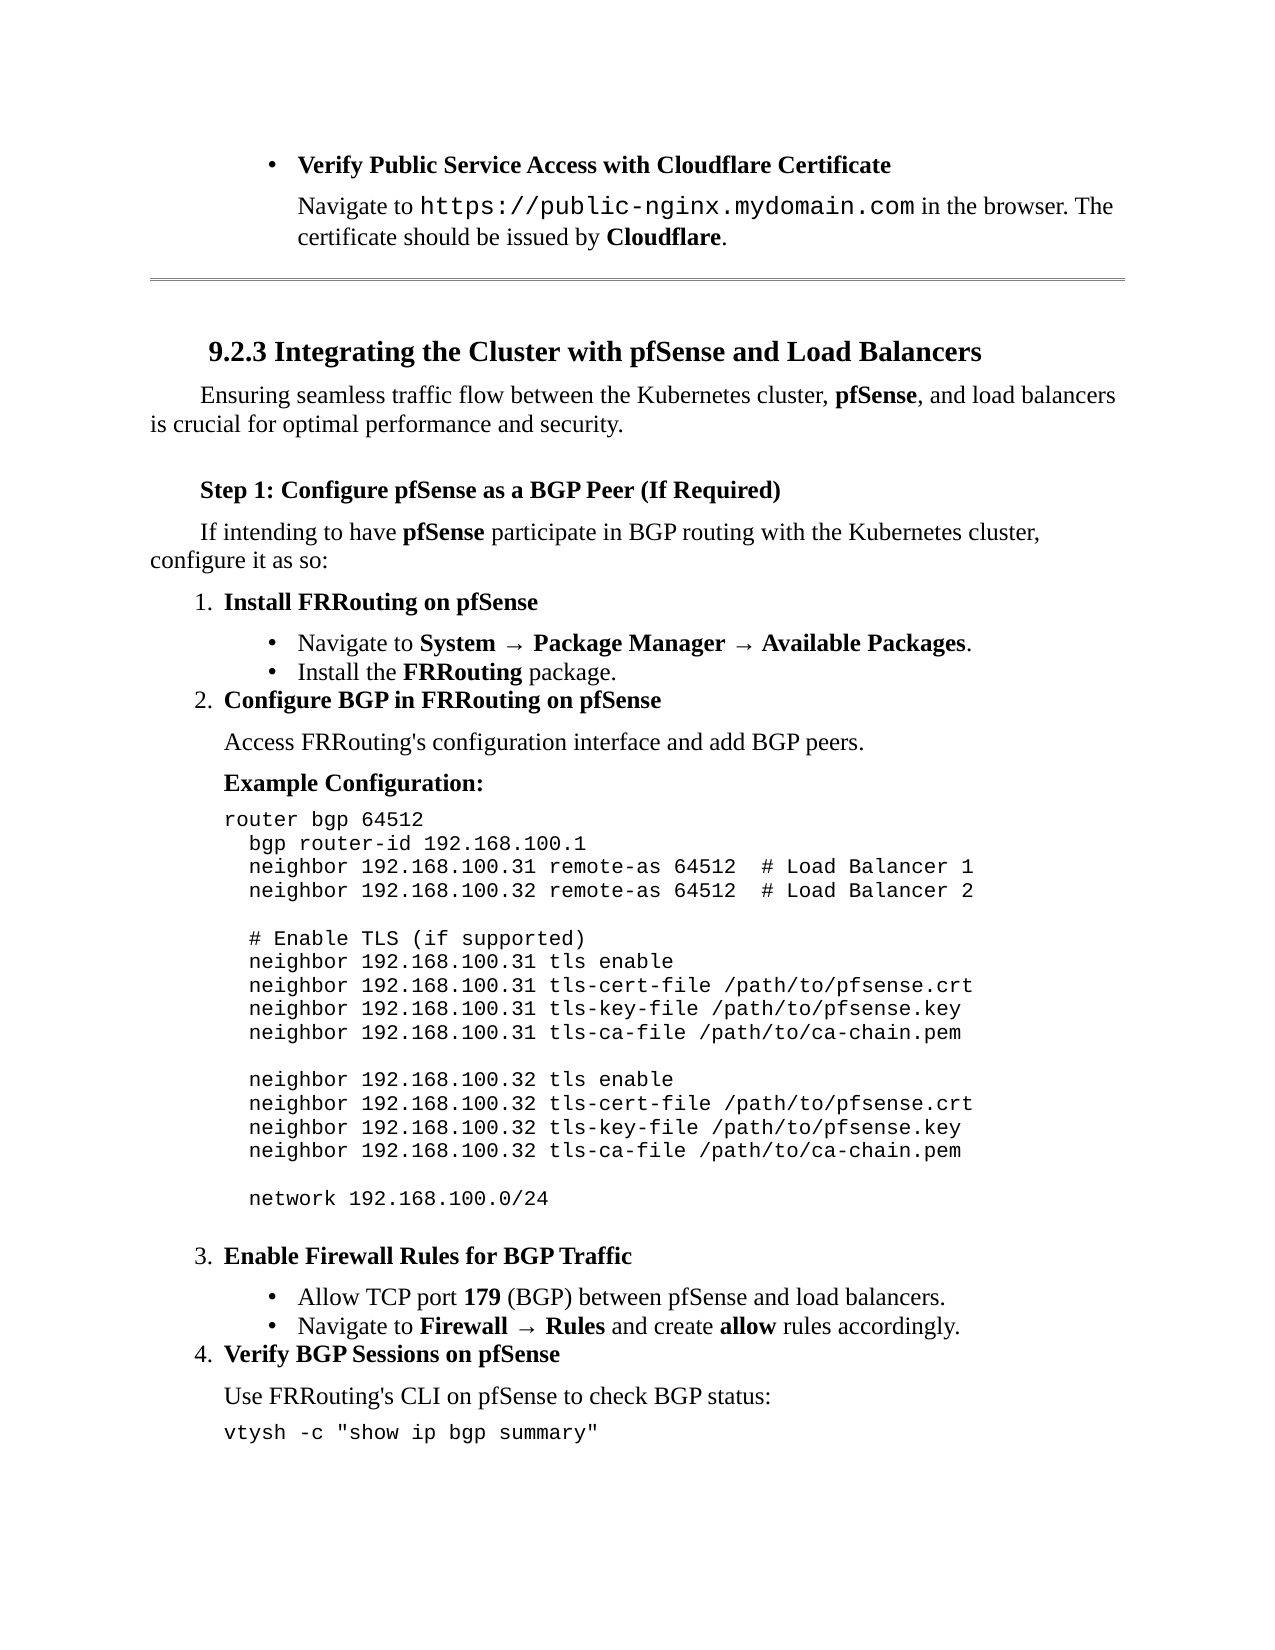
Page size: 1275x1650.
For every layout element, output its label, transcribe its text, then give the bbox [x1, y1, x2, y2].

list router bgp 64512 [194, 809, 1125, 833]
list Navigate to Firewall → Rules and create allow rules accordingly. [268, 1311, 1125, 1339]
list neighbor 192.168.100.32 tls-cert-file /path/to/pfsense.crt [194, 1093, 1125, 1117]
list Navigate to System → Package Manager → Available Packages. [268, 628, 1125, 657]
subtitle 9.2.3 Integrating the Cluster with pfSense and Load Balancers [150, 334, 1125, 368]
list Verify Public Service Access with Cloudflare Certificate [268, 150, 1125, 179]
list # Enable TLS (if supported) [194, 927, 1125, 951]
list neighbor 192.168.100.31 tls enable [194, 951, 1125, 975]
list Access FRRouting's configuration interface and add BGP peers. [194, 727, 1125, 756]
list Example Configuration: [194, 768, 1125, 797]
list Enable Firewall Rules for BGP Traffic [194, 1241, 1125, 1269]
list vtysh -c "show ip bgp summary" [194, 1422, 1125, 1446]
list network 192.168.100.0/24 [194, 1188, 1125, 1211]
list neighbor 192.168.100.31 tls-key-file /path/to/pfsense.key [194, 998, 1125, 1022]
list Install the FRRouting package. [268, 657, 1125, 686]
list Verify BGP Sessions on pfSense [194, 1339, 1125, 1368]
text Ensuring seamless traffic flow between the Kubernetes cluster, pfSense, and load balancers is crucial for optimal performance and security. [150, 381, 1125, 438]
list neighbor 192.168.100.32 remote-as 64512 # Load Balancer 2 [194, 880, 1125, 904]
list neighbor 192.168.100.32 tls-ca-file /path/to/ca-chain.pem [194, 1140, 1125, 1164]
list Use FRRouting's CLI on pfSense to check BGP status: [194, 1381, 1125, 1409]
list neighbor 192.168.100.31 tls-cert-file /path/to/pfsense.crt [194, 975, 1125, 998]
subtitle Step 1: Configure pfSense as a BGP Peer (If Required) [150, 476, 1125, 504]
list neighbor 192.168.100.32 tls-key-file /path/to/pfsense.key [194, 1117, 1125, 1140]
list Allow TCP port 179 (BGP) between pfSense and load balancers. [268, 1282, 1125, 1311]
list Install FRRouting on pfSense [194, 587, 1125, 616]
text If intending to have pfSense participate in BGP routing with the Kubernetes cluster, configure it as so: [150, 517, 1125, 574]
list bgp router-id 192.168.100.1 [194, 833, 1125, 857]
list neighbor 192.168.100.31 remote-as 64512 # Load Balancer 1 [194, 857, 1125, 880]
list neighbor 192.168.100.32 tls enable [194, 1069, 1125, 1093]
list Configure BGP in FRRouting on pfSense [194, 686, 1125, 714]
list neighbor 192.168.100.31 tls-ca-file /path/to/ca-chain.pem [194, 1022, 1125, 1046]
list Navigate to https://public-nginx.mydomain.com in the browser. The certificate should be issued by Cloudflare. [268, 191, 1125, 251]
